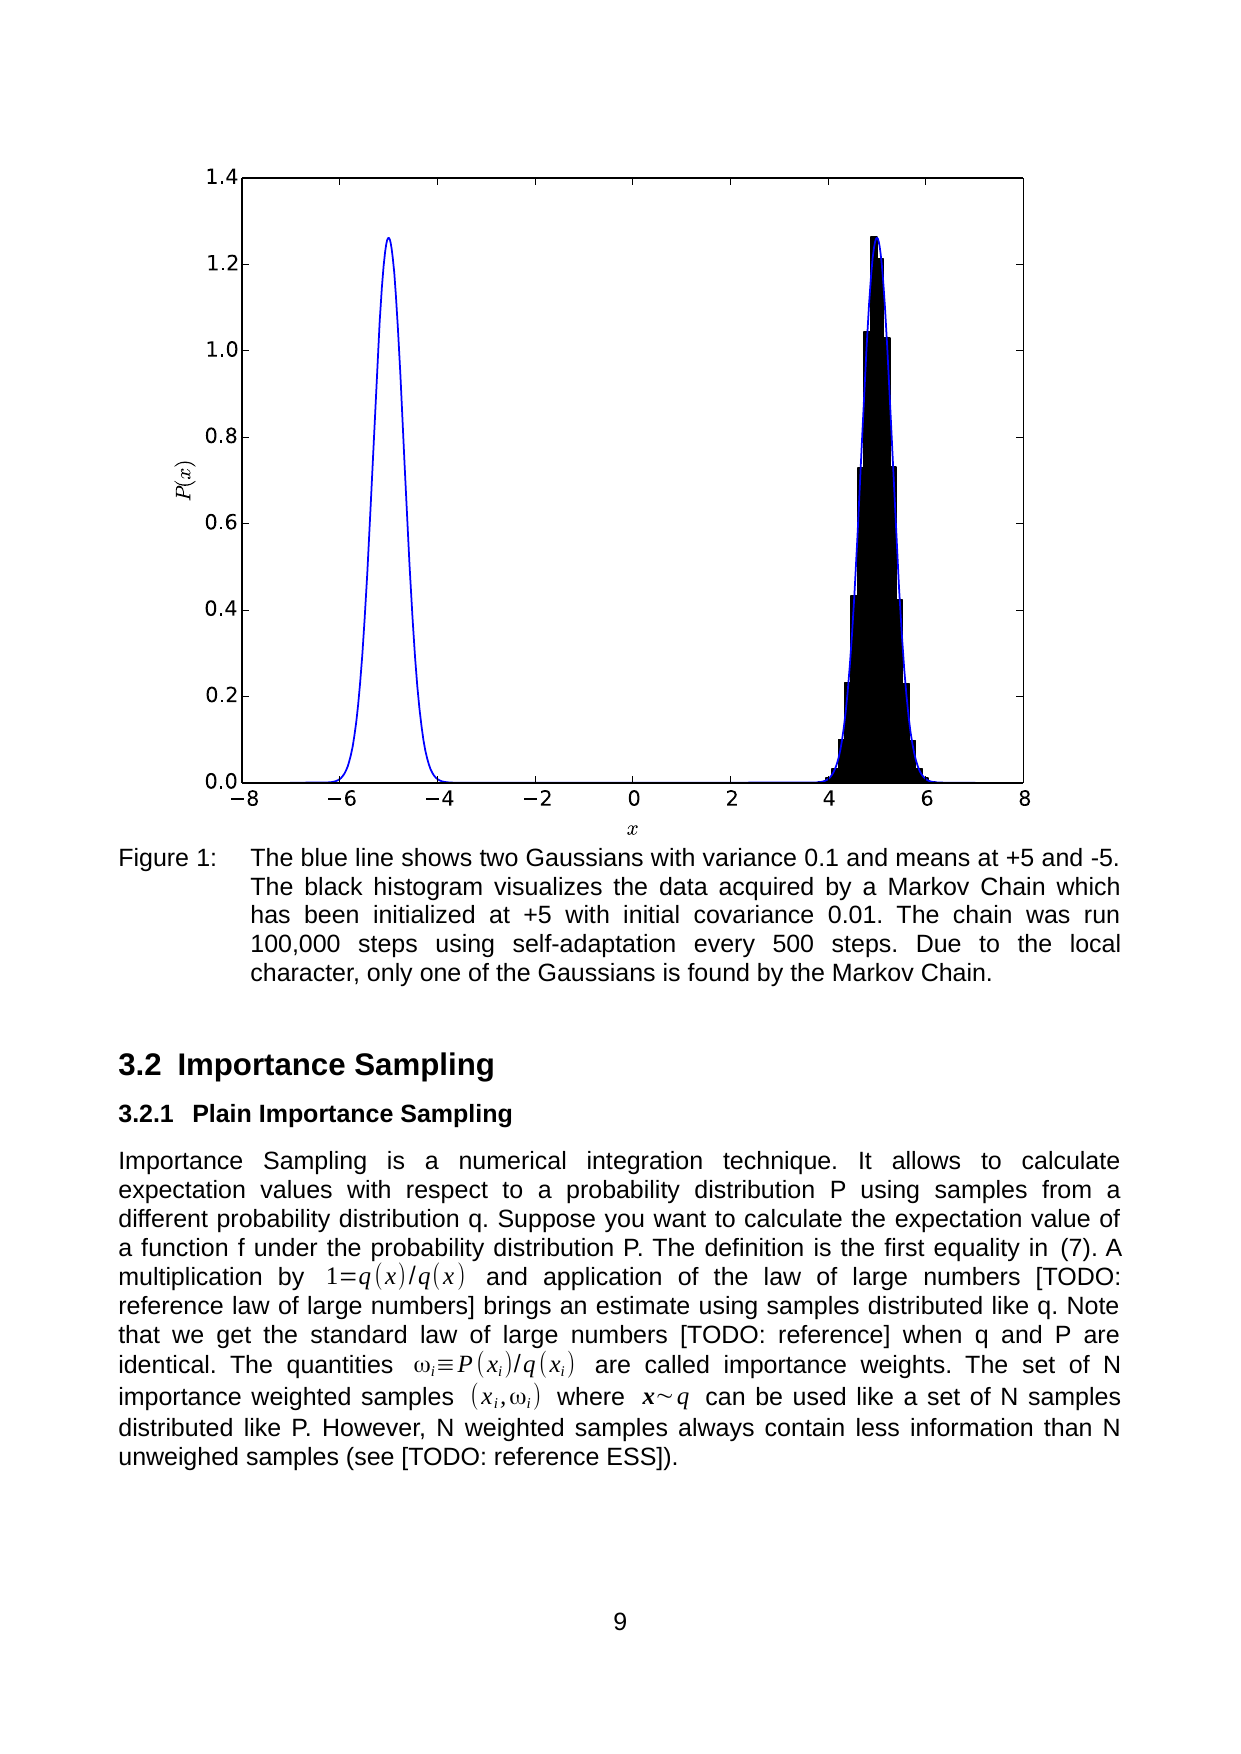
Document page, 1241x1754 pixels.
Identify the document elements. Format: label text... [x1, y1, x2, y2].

subtitle Plain Importance Sampling [118, 1099, 1122, 1128]
subtitle Importance Sampling [118, 1046, 1122, 1081]
text Importance Sampling is a numerical integration technique. It allows to calculate expectation values with respect to a probability distribution P using samples from a different probability distribution q. Suppose you want to calculate the expectation value of a function f under the probability distribution P. The definition is the first equality in (7). A multiplication by and application of the law of large numbers [TODO: reference law of large numbers] brings an estimate using samples distributed like q. Note that we get the standard law of large numbers [TODO: reference] when q and P are identical. The quantities are called importance weights. The set of N importance weighted samples where can be used like a set of N samples distributed like P. However, N weighted samples always contain less information than N unweighed samples (see [TODO: reference ESS]). [118, 1146, 1122, 1470]
text Figure 1: The blue line shows two Gaussians with variance 0.1 and means at +5 and -5. The black histogram visualizes the data acquired by a Markov Chain which has been initialized at +5 with initial covariance 0.01. The chain was run 100,000 steps using self-adaptation every 500 steps. Due to the local character, only one of the Gaussians is found by the Markov Chain. [118, 118, 1122, 986]
